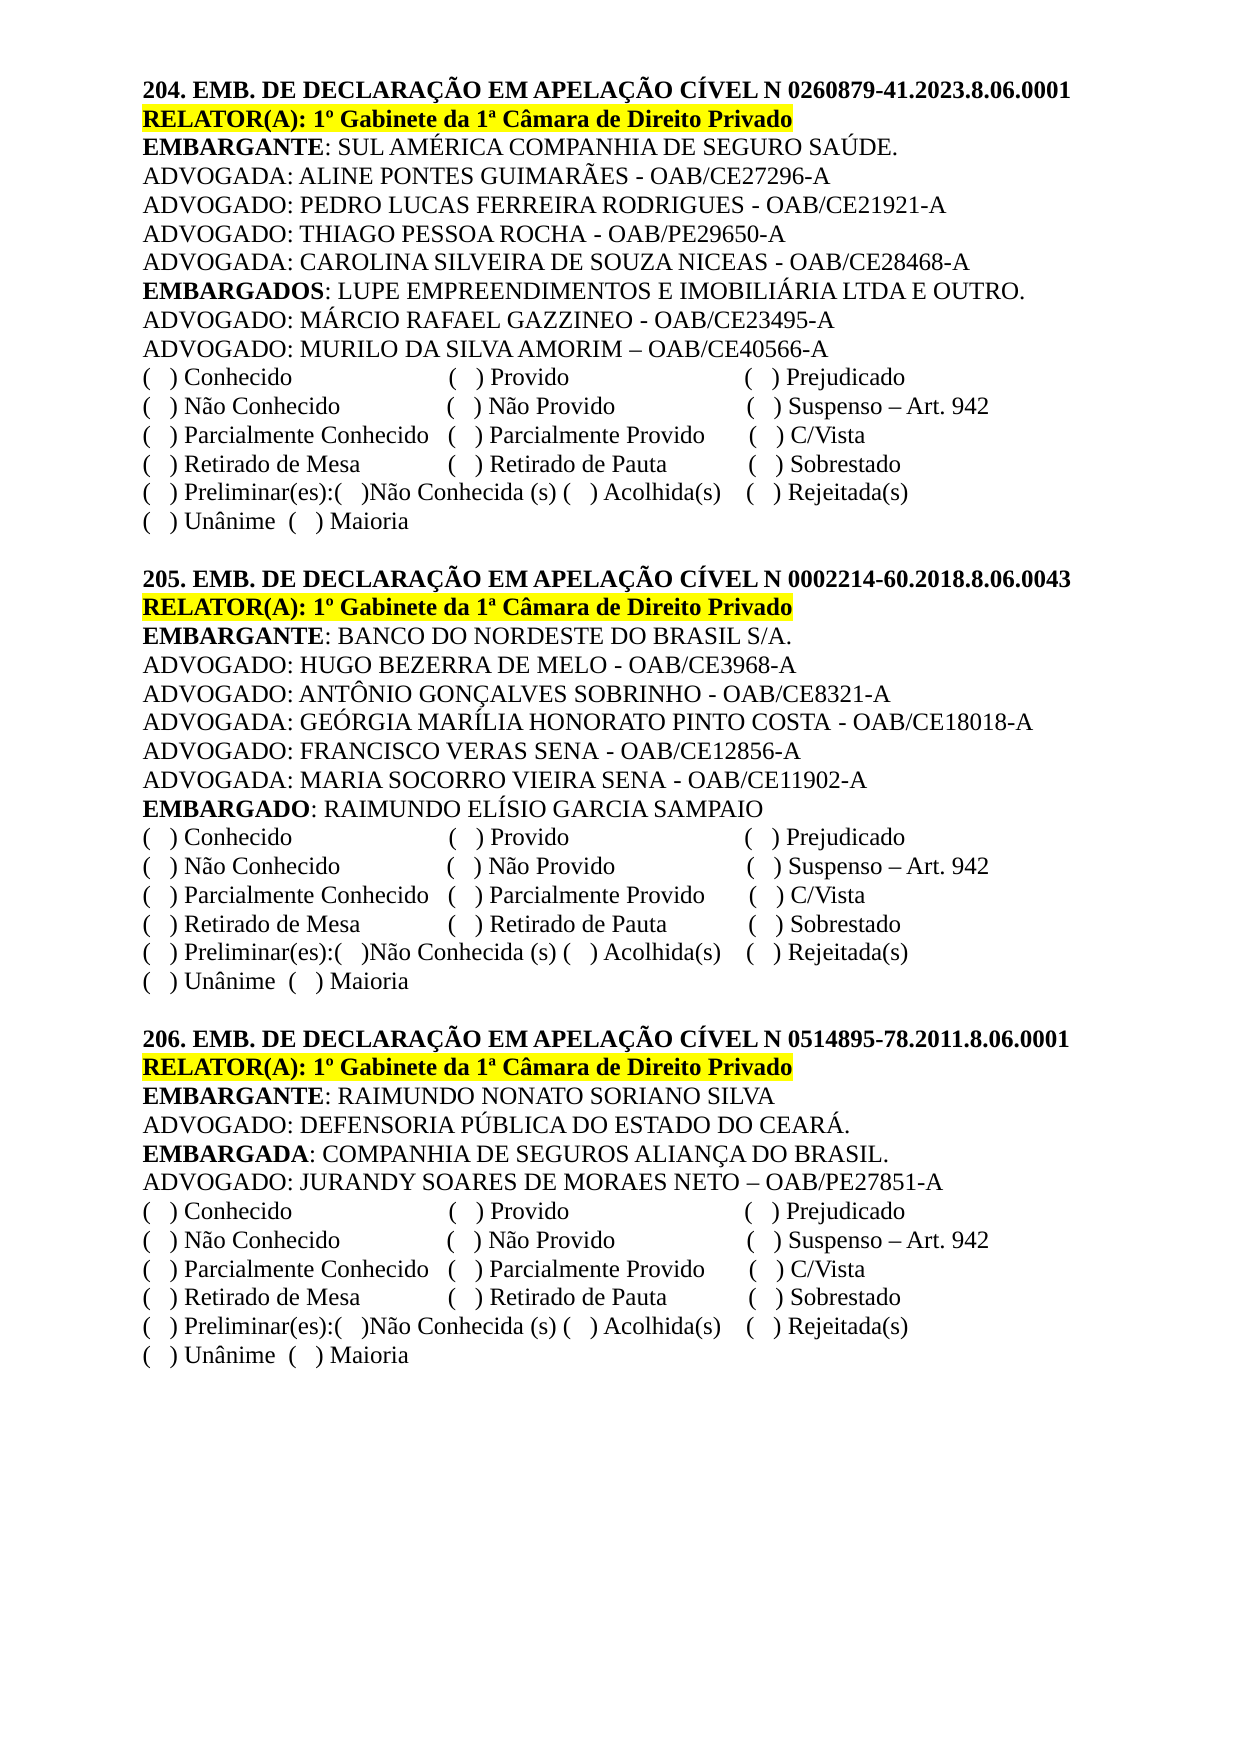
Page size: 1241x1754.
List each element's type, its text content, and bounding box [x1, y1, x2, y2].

text ( ) Parcialmente Conhecido ( ) Parcialmente Provido ( ) C/Vista [142, 1254, 1158, 1282]
text ( ) Preliminar(es):( )Não Conhecida (s) ( ) Acolhida(s) ( ) Rejeitada(s) [142, 1311, 1158, 1340]
text ADVOGADO: DEFENSORIA PÚBLICA DO ESTADO DO CEARÁ. [142, 1110, 1141, 1139]
text ( ) Não Conhecido ( ) Não Provido ( ) Suspenso – Art. 942 [142, 1225, 1158, 1254]
text ( ) Conhecido ( ) Provido ( ) Prejudicado [142, 1196, 1141, 1225]
text ( ) Conhecido ( ) Provido ( ) Prejudicado [142, 822, 1141, 851]
text ( ) Parcialmente Conhecido ( ) Parcialmente Provido ( ) C/Vista [142, 880, 1158, 909]
text ( ) Unânime ( ) Maioria [142, 1340, 1141, 1426]
text ( ) Parcialmente Conhecido ( ) Parcialmente Provido ( ) C/Vista [142, 420, 1158, 449]
text ( ) Unânime ( ) Maioria 205. EMB. DE DECLARAÇÃO EM APELAÇÃO CÍVEL N 0002214-60.2018.8.06.0043 RELATOR(A): 1º Gabinete da 1ª Câmara de Direito Privado EMBARGANTE: BANCO DO NORDESTE DO BRASIL S/A. ADVOGADO: HUGO BEZERRA DE MELO - OAB/CE3968-A ADVOGADO: ANTÔNIO GONÇALVES SOBRINHO - OAB/CE8321-A ADVOGADA: GEÓRGIA MARÍLIA HONORATO PINTO COSTA - OAB/CE18018-A ADVOGADO: FRANCISCO VERAS SENA - OAB/CE12856-A ADVOGADA: MARIA SOCORRO VIEIRA SENA - OAB/CE11902-A EMBARGADO: RAIMUNDO ELÍSIO GARCIA SAMPAIO [142, 506, 1141, 822]
text EMBARGADA: COMPANHIA DE SEGUROS ALIANÇA DO BRASIL. ADVOGADO: JURANDY SOARES DE MORAES NETO – OAB/PE27851-A [142, 1139, 1141, 1196]
text ( ) Retirado de Mesa ( ) Retirado de Pauta ( ) Sobrestado [142, 449, 1158, 477]
text ( ) Preliminar(es):( )Não Conhecida (s) ( ) Acolhida(s) ( ) Rejeitada(s) [142, 937, 1158, 966]
text 204. EMB. DE DECLARAÇÃO EM APELAÇÃO CÍVEL N 0260879-41.2023.8.06.0001 RELATOR(A): 1º Gabinete da 1ª Câmara de Direito Privado EMBARGANTE: SUL AMÉRICA COMPANHIA DE SEGURO SAÚDE. ADVOGADA: ALINE PONTES GUIMARÃES - OAB/CE27296-A ADVOGADO: PEDRO LUCAS FERREIRA RODRIGUES - OAB/CE21921-A ADVOGADO: THIAGO PESSOA ROCHA - OAB/PE29650-A ADVOGADA: CAROLINA SILVEIRA DE SOUZA NICEAS - OAB/CE28468-A EMBARGADOS: LUPE EMPREENDIMENTOS E IMOBILIÁRIA LTDA E OUTRO. ADVOGADO: MÁRCIO RAFAEL GAZZINEO - OAB/CE23495-A ADVOGADO: MURILO DA SILVA AMORIM – OAB/CE40566-A [142, 75, 1141, 362]
text ( ) Retirado de Mesa ( ) Retirado de Pauta ( ) Sobrestado [142, 909, 1158, 937]
text ( ) Não Conhecido ( ) Não Provido ( ) Suspenso – Art. 942 [142, 851, 1158, 880]
text ( ) Conhecido ( ) Provido ( ) Prejudicado [142, 362, 1141, 391]
text ( ) Preliminar(es):( )Não Conhecida (s) ( ) Acolhida(s) ( ) Rejeitada(s) [142, 477, 1158, 506]
text ( ) Retirado de Mesa ( ) Retirado de Pauta ( ) Sobrestado [142, 1282, 1158, 1311]
text ( ) Não Conhecido ( ) Não Provido ( ) Suspenso – Art. 942 [142, 391, 1158, 420]
text ( ) Unânime ( ) Maioria 206. EMB. DE DECLARAÇÃO EM APELAÇÃO CÍVEL N 0514895-78.2011.8.06.0001 RELATOR(A): 1º Gabinete da 1ª Câmara de Direito Privado EMBARGANTE: RAIMUNDO NONATO SORIANO SILVA [142, 966, 1141, 1110]
